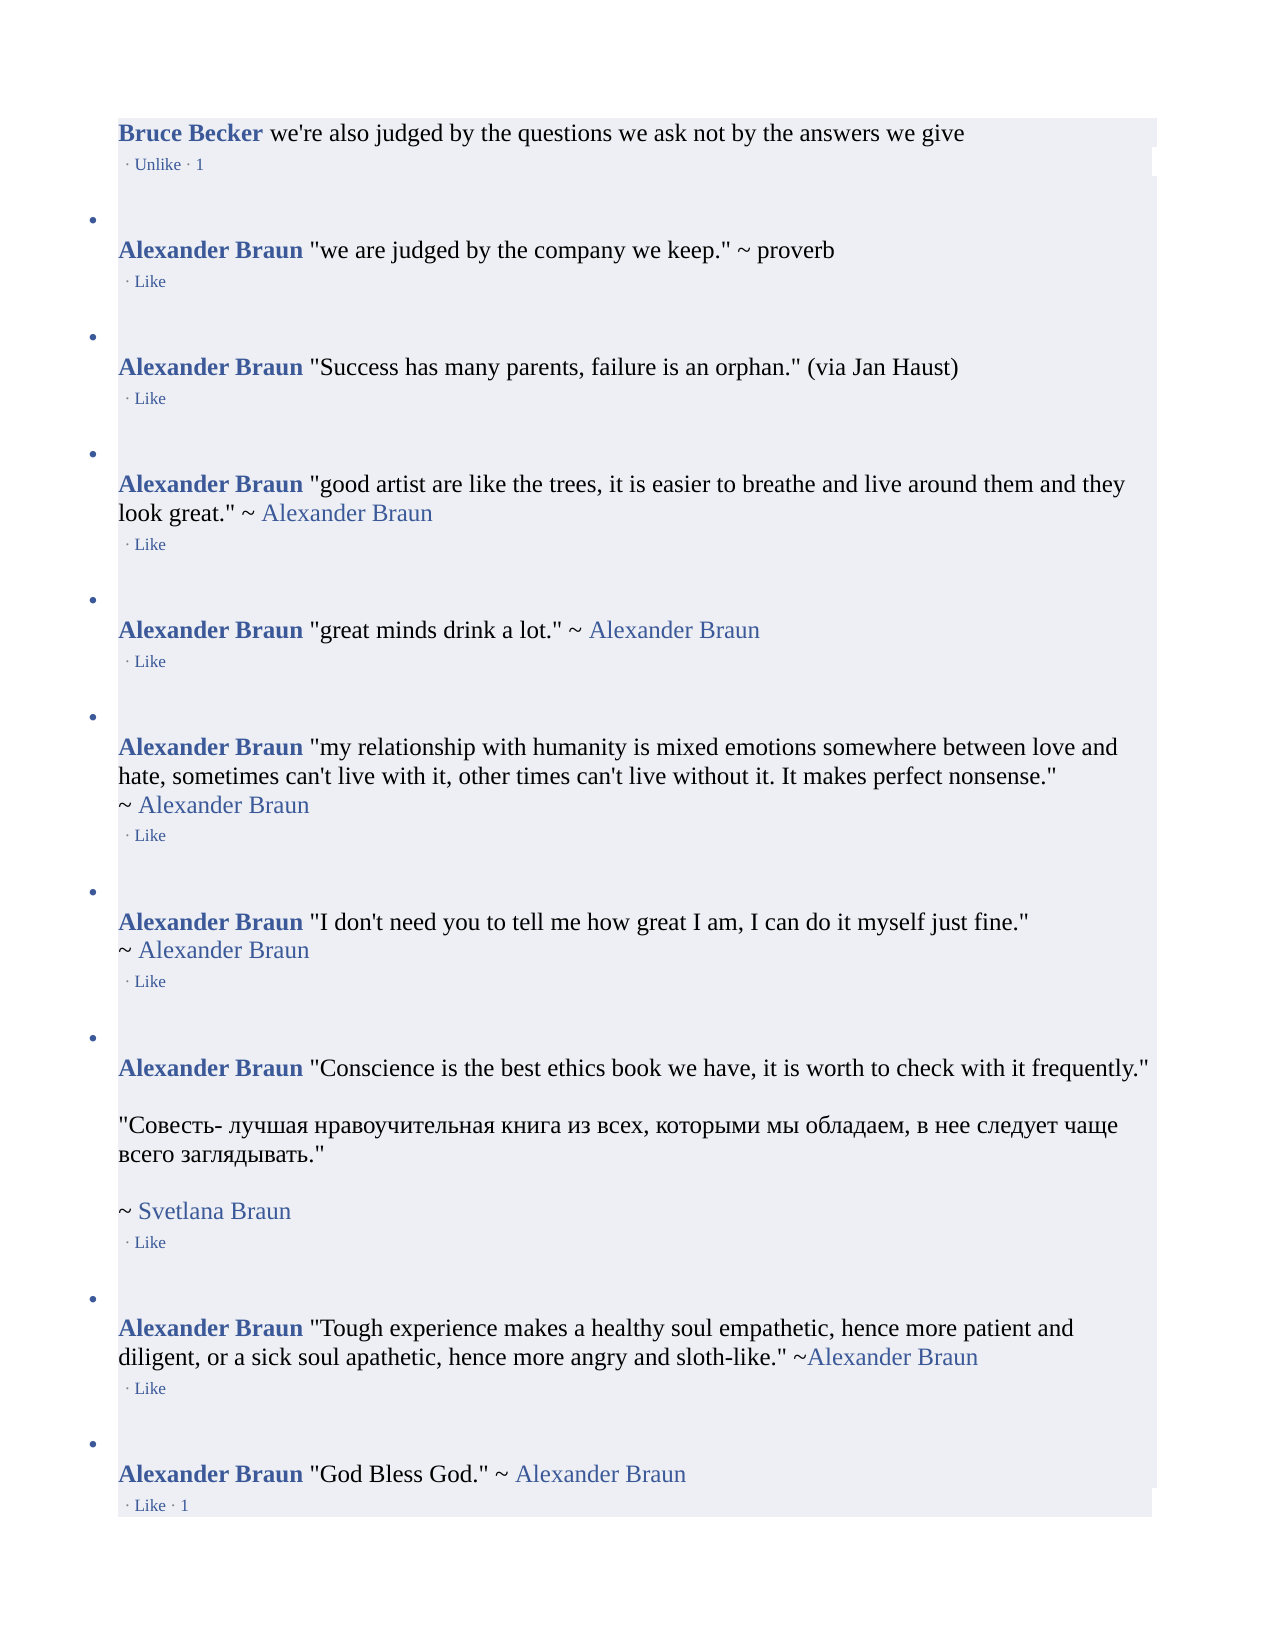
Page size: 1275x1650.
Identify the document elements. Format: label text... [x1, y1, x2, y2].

list Alexander Braun "great minds drink a lot." ~ Alexander Braun [118, 615, 1157, 644]
list · Like [118, 264, 1157, 293]
list Alexander Braun "my relationship with humanity is mixed emotions somewhere between love and hate, sometimes can't live with it, other times can't live without it. It makes perfect nonsense." ~ Alexander Braun [118, 732, 1157, 818]
list · Like [118, 964, 1157, 993]
list · Like [118, 644, 1157, 673]
list Alexander Braun "good artist are like the trees, it is easier to breathe and live around them and they look great." ~ Alexander Braun [118, 469, 1157, 527]
list · Like [118, 1225, 1157, 1254]
list · Unlike · 1 [118, 147, 1152, 176]
list · Like [118, 818, 1157, 847]
list Bruce Becker we're also judged by the questions we ask not by the answers we give [118, 118, 1157, 147]
list Alexander Braun "I don't need you to tell me how great I am, I can do it myself just fine." ~ Alexander Braun [118, 907, 1157, 964]
list · Like · 1 [118, 1488, 1152, 1517]
list · Like [118, 527, 1157, 556]
list · Like [118, 1371, 1157, 1400]
list Alexander Braun "Conscience is the best ethics book we have, it is worth to check with it frequently." "Совесть- лучшая нравоучительная книга из всех, которыми мы обладаем, в нее следует чаще всего заглядывать." ~ Svetlana Braun [118, 1053, 1157, 1225]
list Alexander Braun "God Bless God." ~ Alexander Braun [118, 1459, 1157, 1488]
list Alexander Braun "we are judged by the company we keep." ~ proverb [118, 235, 1157, 264]
list Alexander Braun "Tough experience makes a healthy soul empathetic, hence more patient and diligent, or a sick soul apathetic, hence more angry and sloth-like." ~Alexander Braun [118, 1313, 1157, 1371]
list · Like [118, 381, 1157, 410]
list Alexander Braun "Success has many parents, failure is an orphan." (via Jan Haust) [118, 352, 1157, 381]
